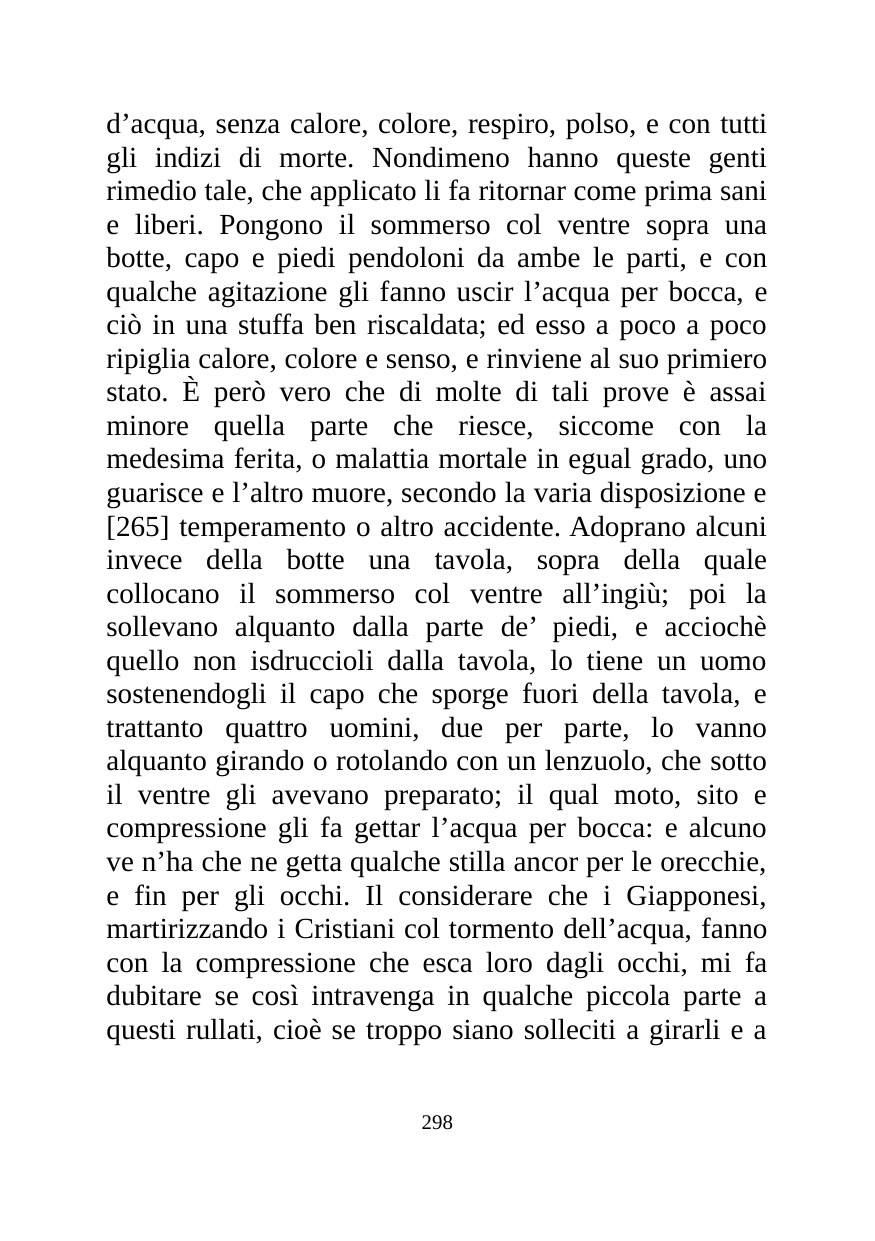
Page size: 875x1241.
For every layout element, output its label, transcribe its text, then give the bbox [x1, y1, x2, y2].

text d’acqua, senza calore, colore, respiro, polso, e con tutti gli indizi di morte. Nondimeno hanno queste genti rimedio tale, che applicato li fa ritornar come prima sani e liberi. Pongono il sommerso col ventre sopra una botte, capo e piedi pendoloni da ambe le parti, e con qualche agitazione gli fanno uscir l’acqua per bocca, e ciò in una stuffa ben riscaldata; ed esso a poco a poco ripiglia calore, colore e senso, e rinviene al suo primiero stato. È però vero che di molte di tali prove è assai minore quella parte che riesce, siccome con la medesima ferita, o malattia mortale in egual grado, uno guarisce e l’altro muore, secondo la varia disposizione e [265] temperamento o altro accidente. Adoprano alcuni invece della botte una tavola, sopra della quale collocano il sommerso col ventre all’ingiù; poi la sollevano alquanto dalla parte de’ piedi, e acciochè quello non isdruccioli dalla tavola, lo tiene un uomo sostenendogli il capo che sporge fuori della tavola, e trattanto quattro uomini, due per parte, lo vanno alquanto girando o rotolando con un lenzuolo, che sotto il ventre gli avevano preparato; il qual moto, sito e compressione gli fa gettar l’acqua per bocca: e alcuno ve n’ha che ne getta qualche stilla ancor per le orecchie, e fin per gli occhi. Il considerare che i Giapponesi, martirizzando i Cristiani col tormento dell’acqua, fanno con la compressione che esca loro dagli occhi, mi fa dubitare se così intravenga in qualche piccola parte a questi rullati, cioè se troppo siano solleciti a girarli e a [106, 106, 768, 1045]
